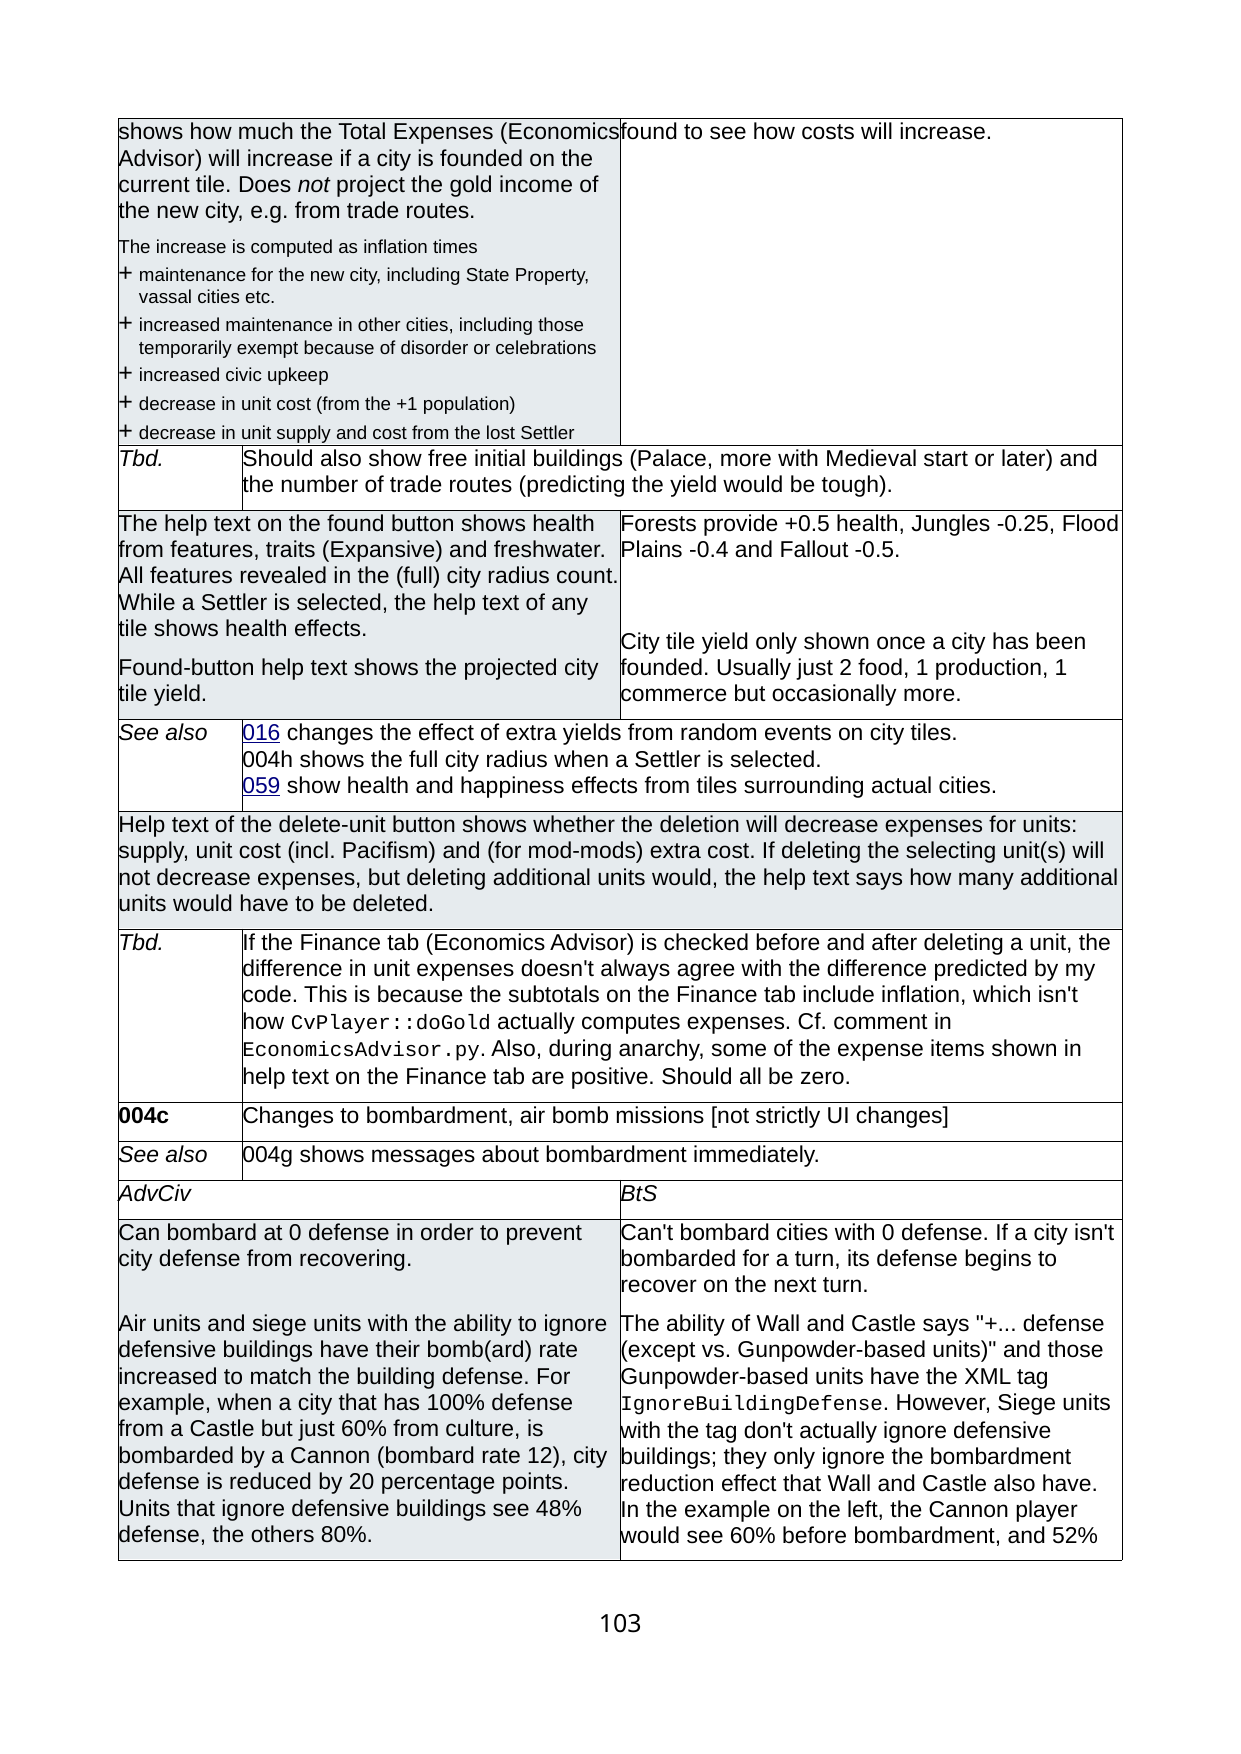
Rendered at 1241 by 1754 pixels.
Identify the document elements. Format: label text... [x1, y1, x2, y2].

table_cell Forests provide +0.5 health, Jungles -0.25, Flood Plains -0.4 and Fallout -0.5. City tile yield only shown once a city has been founded. Usually just 2 food, 1 production, 1 commerce but occasionally more. [621, 511, 1122, 719]
table_cell 004g shows messages about bombardment immediately. [243, 1142, 1122, 1179]
table_cell Changes to bombardment, air bomb missions [not strictly UI changes] [243, 1103, 1122, 1141]
table_cell AdvCiv [119, 1181, 620, 1218]
table_cell shows how much the Total Expenses (Economics Advisor) will increase if a city is founded on the current tile. Does not project the gold income of the new city, e.g. from trade routes. The increase is computed as inflation times maintenance for the new city, including State Property, vassal cities etc. increased maintenance in other cities, including those temporarily exempt because of disorder or celebrations increased civic upkeep decrease in unit cost (from the +1 population) decrease in unit supply and cost from the lost Settler [119, 119, 620, 444]
table_cell 016 changes the effect of extra yields from random events on city tiles. 004h shows the full city radius when a Settler is selected. 059 show health and happiness effects from tiles surrounding actual cities. [243, 720, 1122, 811]
table_cell Can't bombard cities with 0 defense. If a city isn't bombarded for a turn, its defense begins to recover on the next turn. The ability of Wall and Castle says "+... defense (except vs. Gunpowder-based units)" and those Gunpowder-based units have the XML tag IgnoreBuildingDefense. However, Siege units with the tag don't actually ignore defensive buildings; they only ignore the bombardment reduction effect that Wall and Castle also have. In the example on the left, the Cannon player would see 60% before bombardment, and 52% [621, 1220, 1122, 1559]
table_cell Tbd. [119, 446, 242, 510]
table_cell Help text of the delete-unit button shows whether the deletion will decrease expenses for units: supply, unit cost (incl. Pacifism) and (for mod-mods) extra cost. If deleting the selecting unit(s) will not decrease expenses, but deleting additional units would, the help text says how many additional units would have to be deleted. [119, 812, 1122, 928]
table_cell BtS [621, 1181, 1122, 1218]
table_cell Tbd. [119, 930, 242, 1102]
table_cell See also [119, 1142, 242, 1179]
table_cell Should also show free initial buildings (Palace, more with Medieval start or later) and the number of trade routes (predicting the yield would be tough). [243, 446, 1122, 510]
table_cell The help text on the found button shows health from features, traits (Expansive) and freshwater. All features revealed in the (full) city radius count. While a Settler is selected, the help text of any tile shows health effects. Found-button help text shows the projected city tile yield. [119, 511, 620, 719]
table_cell found to see how costs will increase. [621, 119, 1122, 444]
table_cell See also [119, 720, 242, 811]
table_cell If the Finance tab (Economics Advisor) is checked before and after deleting a unit, the difference in unit expenses doesn't always agree with the difference predicted by my code. This is because the subtotals on the Finance tab include inflation, which isn't how CvPlayer::doGold actually computes expenses. Cf. comment in EconomicsAdvisor.py. Also, during anarchy, some of the expense items shown in help text on the Finance tab are positive. Should all be zero. [243, 930, 1122, 1102]
table_cell Can bombard at 0 defense in order to prevent city defense from recovering. Air units and siege units with the ability to ignore defensive buildings have their bomb(ard) rate increased to match the building defense. For example, when a city that has 100% defense from a Castle but just 60% from culture, is bombarded by a Cannon (bombard rate 12), city defense is reduced by 20 percentage points. Units that ignore defensive buildings see 48% defense, the others 80%. [119, 1220, 620, 1559]
table_cell 004c [119, 1103, 242, 1141]
